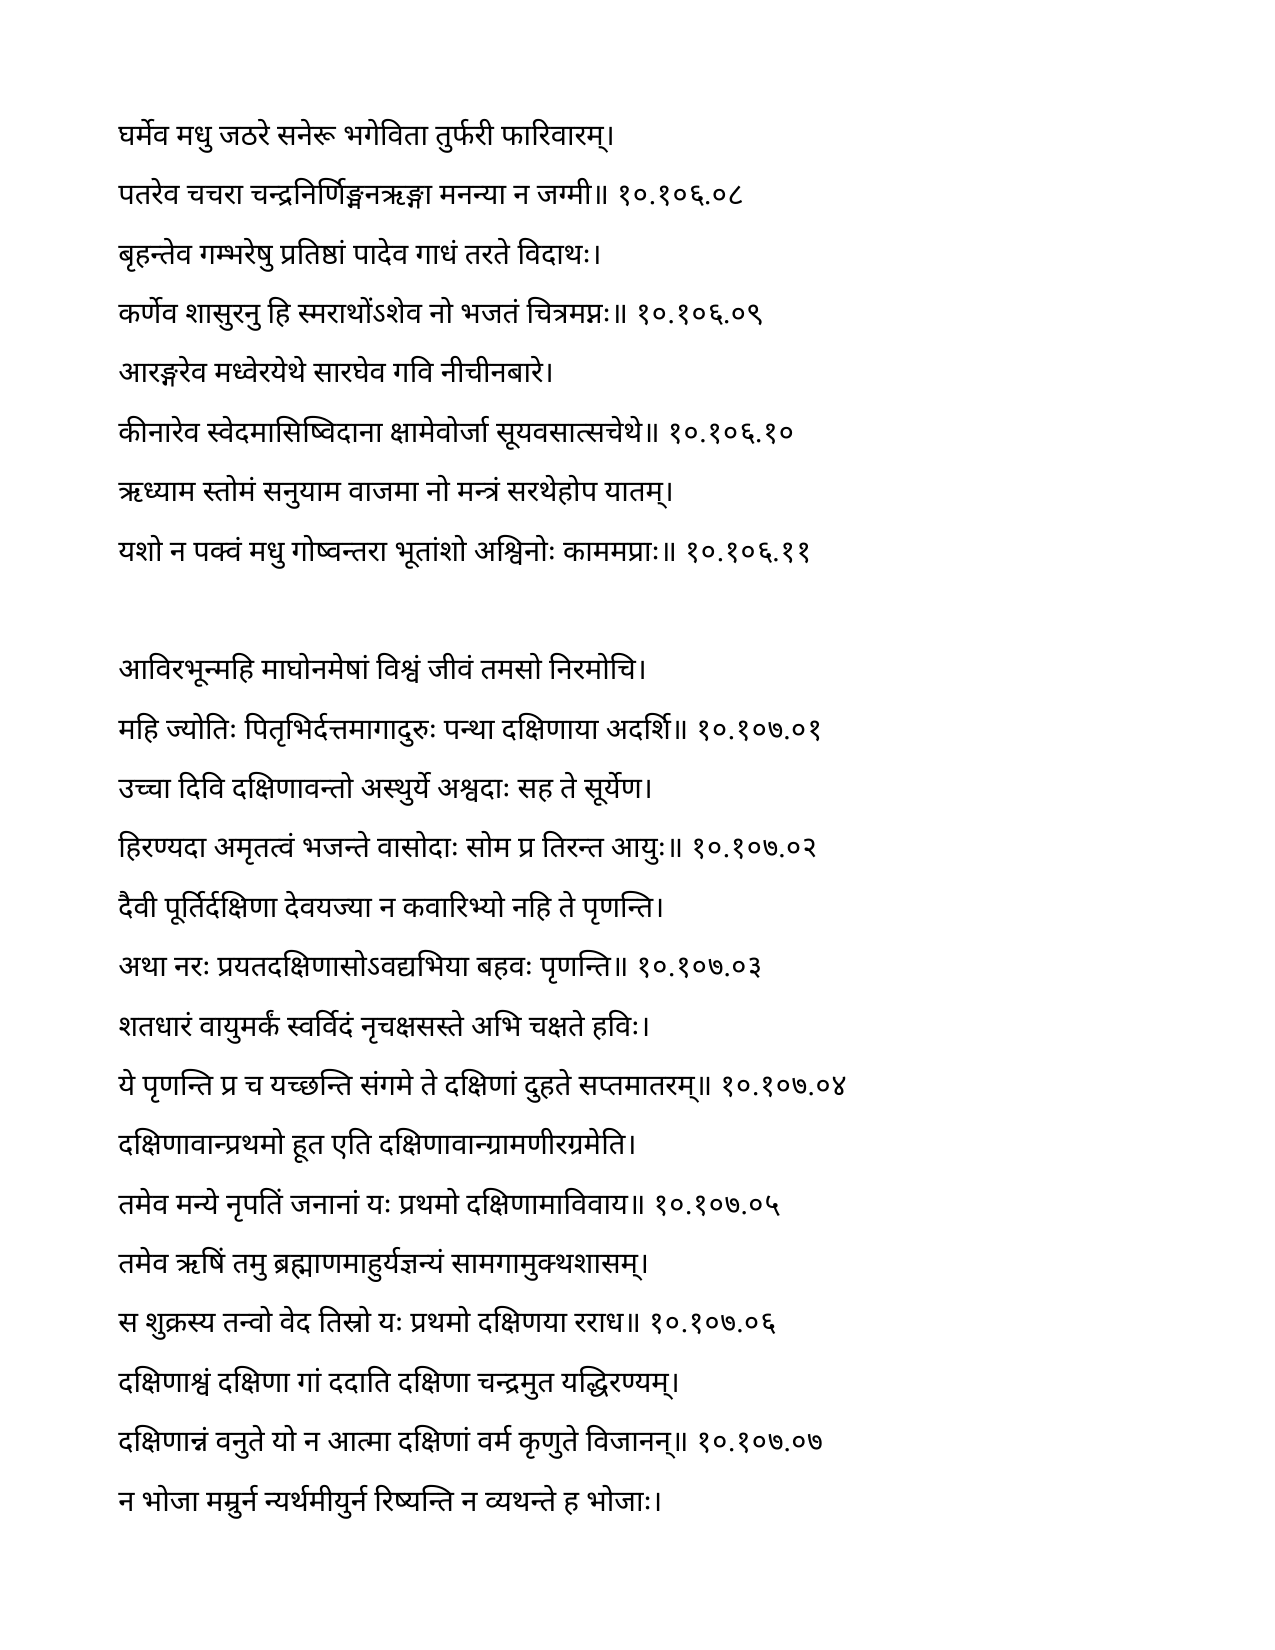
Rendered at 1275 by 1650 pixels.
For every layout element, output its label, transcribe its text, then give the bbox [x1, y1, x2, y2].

text घर्मेव मधु जठरे सनेरू भगेविता तुर्फरी फारिवारम्। [118, 118, 1157, 152]
text शतधारं वायुमर्कं स्वर्विदं नृचक्षसस्ते अभि चक्षते हविः। [118, 1009, 1157, 1042]
text कीनारेव स्वेदमासिष्विदाना क्षामेवोर्जा सूयवसात्सचेथे॥ १०.१०६.१० [118, 415, 1157, 448]
text उच्चा दिवि दक्षिणावन्तो अस्थुर्ये अश्वदाः सह ते सूर्येण। [118, 771, 1157, 805]
text ये पृणन्ति प्र च यच्छन्ति संगमे ते दक्षिणां दुहते सप्तमातरम्॥ १०.१०७.०४ [118, 1068, 1157, 1102]
text दैवी पूर्तिर्दक्षिणा देवयज्या न कवारिभ्यो नहि ते पृणन्ति। [118, 890, 1157, 923]
text हिरण्यदा अमृतत्वं भजन्ते वासोदाः सोम प्र तिरन्त आयुः॥ १०.१०७.०२ [118, 831, 1157, 864]
text बृहन्तेव गम्भरेषु प्रतिष्ठां पादेव गाधं तरते विदाथः। [118, 237, 1157, 270]
text यशो न पक्वं मधु गोष्वन्तरा भूतांशो अश्विनोः काममप्राः॥ १०.१०६.११ [118, 534, 1157, 567]
text तमेव ऋषिं तमु ब्रह्माणमाहुर्यज्ञन्यं सामगामुक्थशासम्। [118, 1246, 1157, 1280]
text महि ज्योतिः पितृभिर्दत्तमागादुरुः पन्था दक्षिणाया अदर्शि॥ १०.१०७.०१ [118, 712, 1157, 745]
text स शुक्रस्य तन्वो वेद तिस्रो यः प्रथमो दक्षिणया रराध॥ १०.१०७.०६ [118, 1306, 1157, 1339]
text दक्षिणावान्प्रथमो हूत एति दक्षिणावान्ग्रामणीरग्रमेति। [118, 1127, 1157, 1161]
text पतरेव चचरा चन्द्रनिर्णिङ्मनऋङ्गा मनन्या न जग्मी॥ १०.१०६.०८ [118, 177, 1157, 211]
text तमेव मन्ये नृपतिं जनानां यः प्रथमो दक्षिणामाविवाय॥ १०.१०७.०५ [118, 1187, 1157, 1220]
text अथा नरः प्रयतदक्षिणासोऽवद्यभिया बहवः पृणन्ति॥ १०.१०७.०३ [118, 949, 1157, 983]
text ऋध्याम स्तोमं सनुयाम वाजमा नो मन्त्रं सरथेहोप यातम्। [118, 474, 1157, 508]
text दक्षिणाश्वं दक्षिणा गां ददाति दक्षिणा चन्द्रमुत यद्धिरण्यम्। [118, 1365, 1157, 1398]
text आरङ्गरेव मध्वेरयेथे सारघेव गवि नीचीनबारे। [118, 356, 1157, 389]
text आविरभून्महि माघोनमेषां विश्वं जीवं तमसो निरमोचि। [118, 652, 1157, 686]
text न भोजा मम्रुर्न न्यर्थमीयुर्न रिष्यन्ति न व्यथन्ते ह भोजाः। [118, 1484, 1157, 1517]
text दक्षिणान्नं वनुते यो न आत्मा दक्षिणां वर्म कृणुते विजानन्॥ १०.१०७.०७ [118, 1424, 1157, 1458]
text कर्णेव शासुरनु हि स्मराथोंऽशेव नो भजतं चित्रमप्नः॥ १०.१०६.०९ [118, 296, 1157, 330]
